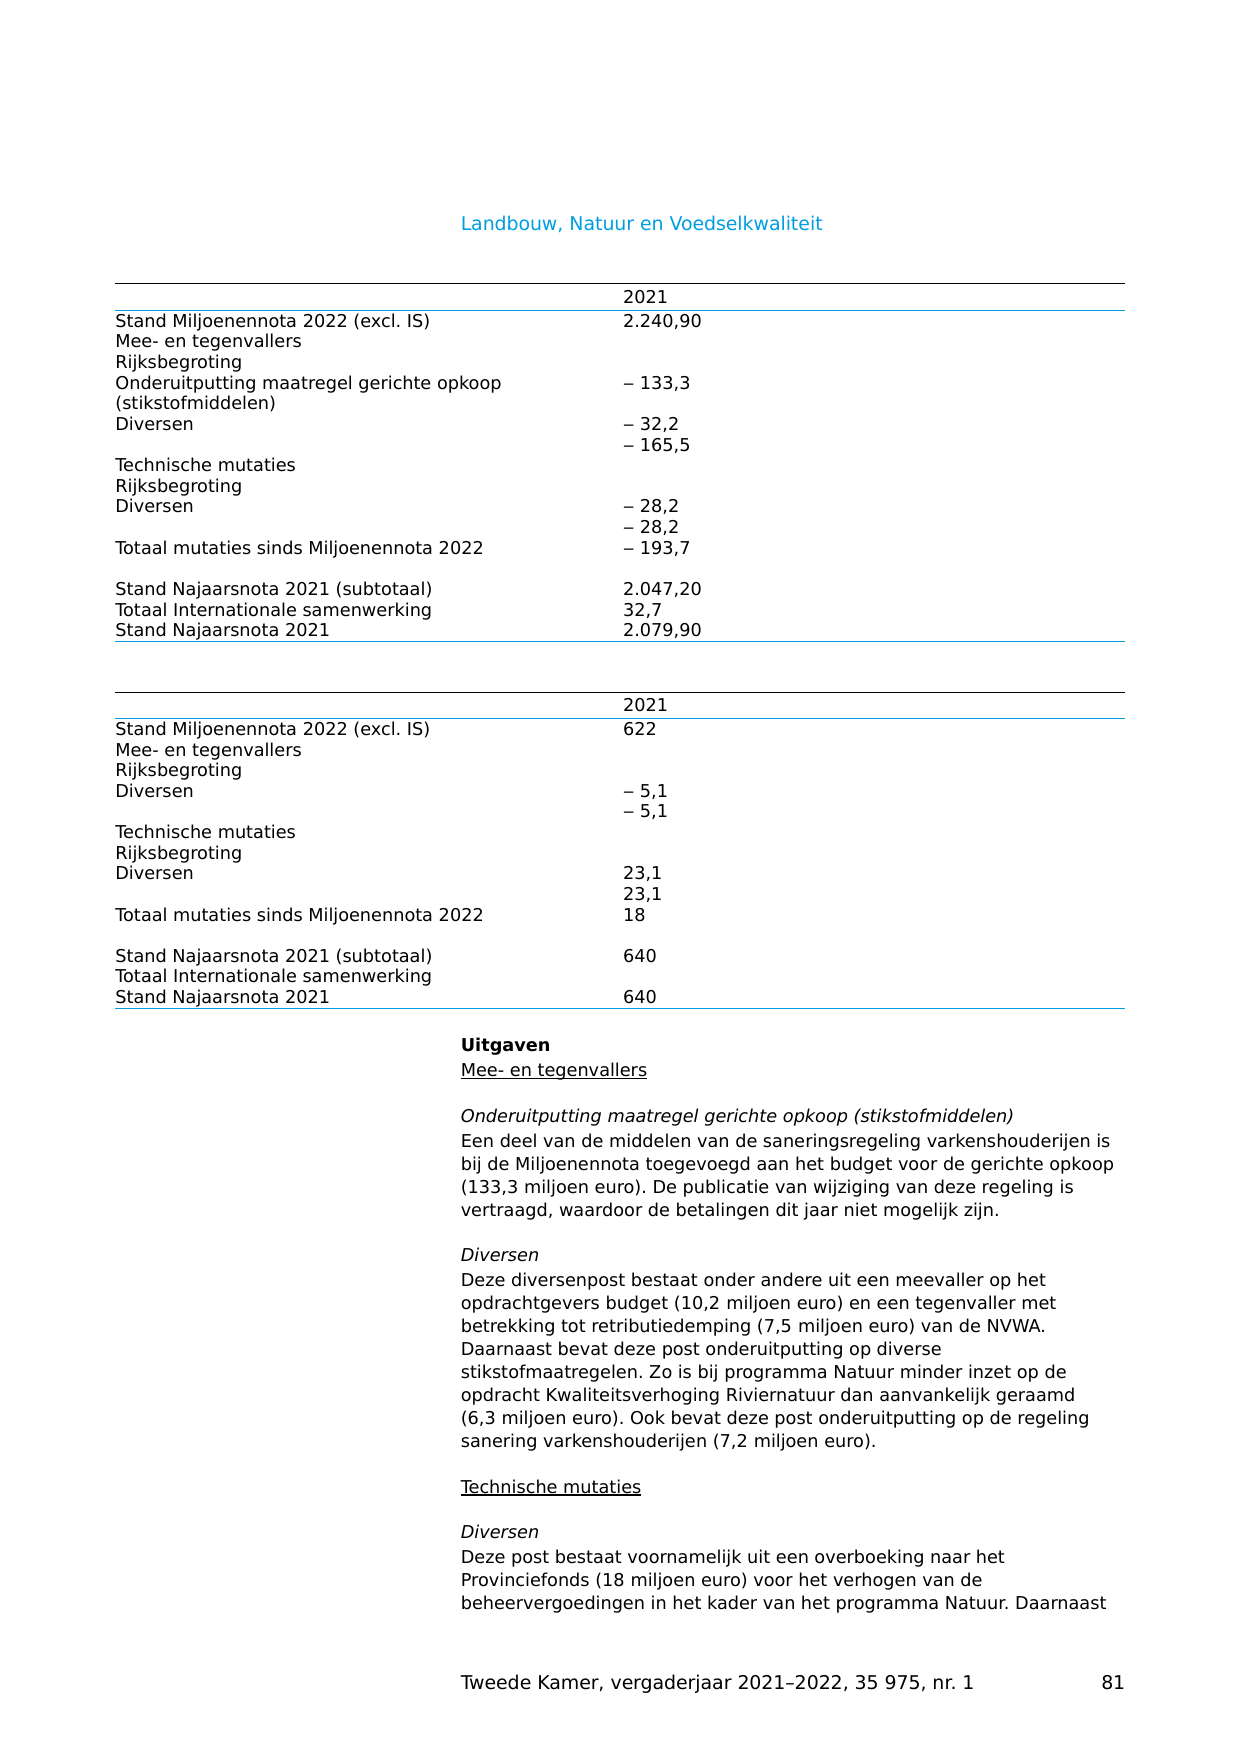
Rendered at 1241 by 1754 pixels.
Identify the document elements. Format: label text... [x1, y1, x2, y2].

table_cell [620, 455, 1125, 476]
table_cell Totaal mutaties sinds Miljoenennota 2022 [115, 905, 620, 925]
table_cell 640 [620, 946, 1125, 966]
table_cell Totaal mutaties sinds Miljoenennota 2022 [115, 538, 620, 558]
table_cell [620, 352, 1125, 373]
table_cell Stand Miljoenennota 2022 (excl. IS) [115, 311, 620, 331]
table_cell [620, 760, 1125, 781]
table_cell Rijksbegroting [115, 760, 620, 781]
table_cell [620, 558, 1125, 579]
table_cell 23,1 [620, 863, 1125, 884]
table_cell Onderuitputting maatregel gerichte opkoop (stikstofmiddelen) [115, 373, 620, 414]
table_cell 32,7 [620, 600, 1125, 620]
table_cell ‒ 133,3 [620, 373, 1125, 414]
table_cell [115, 801, 620, 822]
table_cell ‒ 5,1 [620, 781, 1125, 801]
table_cell Rijksbegroting [115, 843, 620, 863]
table_cell [115, 558, 620, 579]
table_cell 2.047,20 [620, 579, 1125, 599]
table_cell 640 [620, 987, 1125, 1008]
text Onderuitputting maatregel gerichte opkoop (stikstofmiddelen) [461, 1104, 1125, 1127]
table_cell Diversen [115, 496, 620, 517]
table_cell Mee- en tegenvallers [115, 740, 620, 760]
table_cell Totaal Internationale samenwerking [115, 966, 620, 987]
table_cell ‒ 28,2 [620, 496, 1125, 517]
table_cell [620, 925, 1125, 946]
table_cell 18 [620, 905, 1125, 925]
table_cell Diversen [115, 414, 620, 434]
table_cell [620, 476, 1125, 496]
table_header XIV LANDBOUW, NATUUR EN VOEDSELKWALITEIT: NIET-BELASTINGONTVANGSTEN [115, 666, 1125, 691]
table_cell ‒ 32,2 [620, 414, 1125, 434]
table_cell [620, 822, 1125, 843]
table_cell Rijksbegroting [115, 352, 620, 373]
table_cell ‒ 5,1 [620, 801, 1125, 822]
table_cell 622 [620, 719, 1125, 739]
table_cell Totaal Internationale samenwerking [115, 600, 620, 620]
table_cell 23,1 [620, 884, 1125, 904]
table_cell ‒ 193,7 [620, 538, 1125, 558]
table_cell [620, 966, 1125, 987]
text Diversen [461, 1243, 1125, 1266]
table_cell [620, 331, 1125, 352]
table_cell Technische mutaties [115, 822, 620, 843]
table_cell Technische mutaties [115, 455, 620, 476]
table_cell ‒ 165,5 [620, 435, 1125, 455]
table_cell [115, 693, 620, 718]
table_cell Stand Najaarsnota 2021 [115, 620, 620, 641]
table_cell 2021 [620, 284, 1125, 310]
table_cell ‒ 28,2 [620, 517, 1125, 538]
text Deze diversenpost bestaat onder andere uit een meevaller op het opdrachtgevers budget (10,2 miljoen euro) en een tegenvaller met betrekking tot retributiedemping (7,5 miljoen euro) van de NVWA. Daarnaast bevat deze post onderuitputting op diverse stikstofmaatregelen. Zo is bij programma Natuur minder inzet op de opdracht Kwaliteitsverhoging Riviernatuur dan aanvankelijk geraamd (6,3 miljoen euro). Ook bevat deze post onderuitputting op de regeling sanering varkenshouderijen (7,2 miljoen euro). [461, 1268, 1125, 1452]
table_cell 2.240,90 [620, 311, 1125, 331]
table_cell [115, 517, 620, 538]
table_cell [115, 925, 620, 946]
table_cell [620, 843, 1125, 863]
text Deze post bestaat voornamelijk uit een overboeking naar het Provinciefonds (18 miljoen euro) voor het verhogen van de beheervergoedingen in het kader van het programma Natuur. Daarnaast [461, 1546, 1125, 1614]
text Technische mutaties [461, 1475, 1125, 1498]
text Diversen [461, 1521, 1125, 1543]
table_cell [115, 284, 620, 310]
table_cell 2021 [620, 693, 1125, 718]
title Landbouw, Natuur en Voedselkwaliteit [461, 213, 1125, 235]
text Mee- en tegenvallers [461, 1058, 1125, 1081]
text Een deel van de middelen van de saneringsregeling varkenshouderijen is bij de Miljoenennota toegevoegd aan het budget voor de gerichte opkoop (133,3 miljoen euro). De publicatie van wijziging van deze regeling is vertraagd, waardoor de betalingen dit jaar niet mogelijk zijn. [461, 1129, 1125, 1221]
table_header XIV LANDBOUW, NATUUR EN VOEDSELKWALITEIT: UITGAVEN [115, 258, 1125, 283]
table_cell Stand Najaarsnota 2021 (subtotaal) [115, 946, 620, 966]
table_cell Rijksbegroting [115, 476, 620, 496]
table_cell [115, 884, 620, 904]
table_cell Stand Najaarsnota 2021 [115, 987, 620, 1008]
table_cell 2.079,90 [620, 620, 1125, 641]
table_cell Mee- en tegenvallers [115, 331, 620, 352]
table_cell [115, 435, 620, 455]
text Uitgaven [461, 1033, 1125, 1056]
table_cell Diversen [115, 863, 620, 884]
table_cell [620, 740, 1125, 760]
table_cell Stand Najaarsnota 2021 (subtotaal) [115, 579, 620, 599]
table_cell Diversen [115, 781, 620, 801]
table_cell Stand Miljoenennota 2022 (excl. IS) [115, 719, 620, 739]
